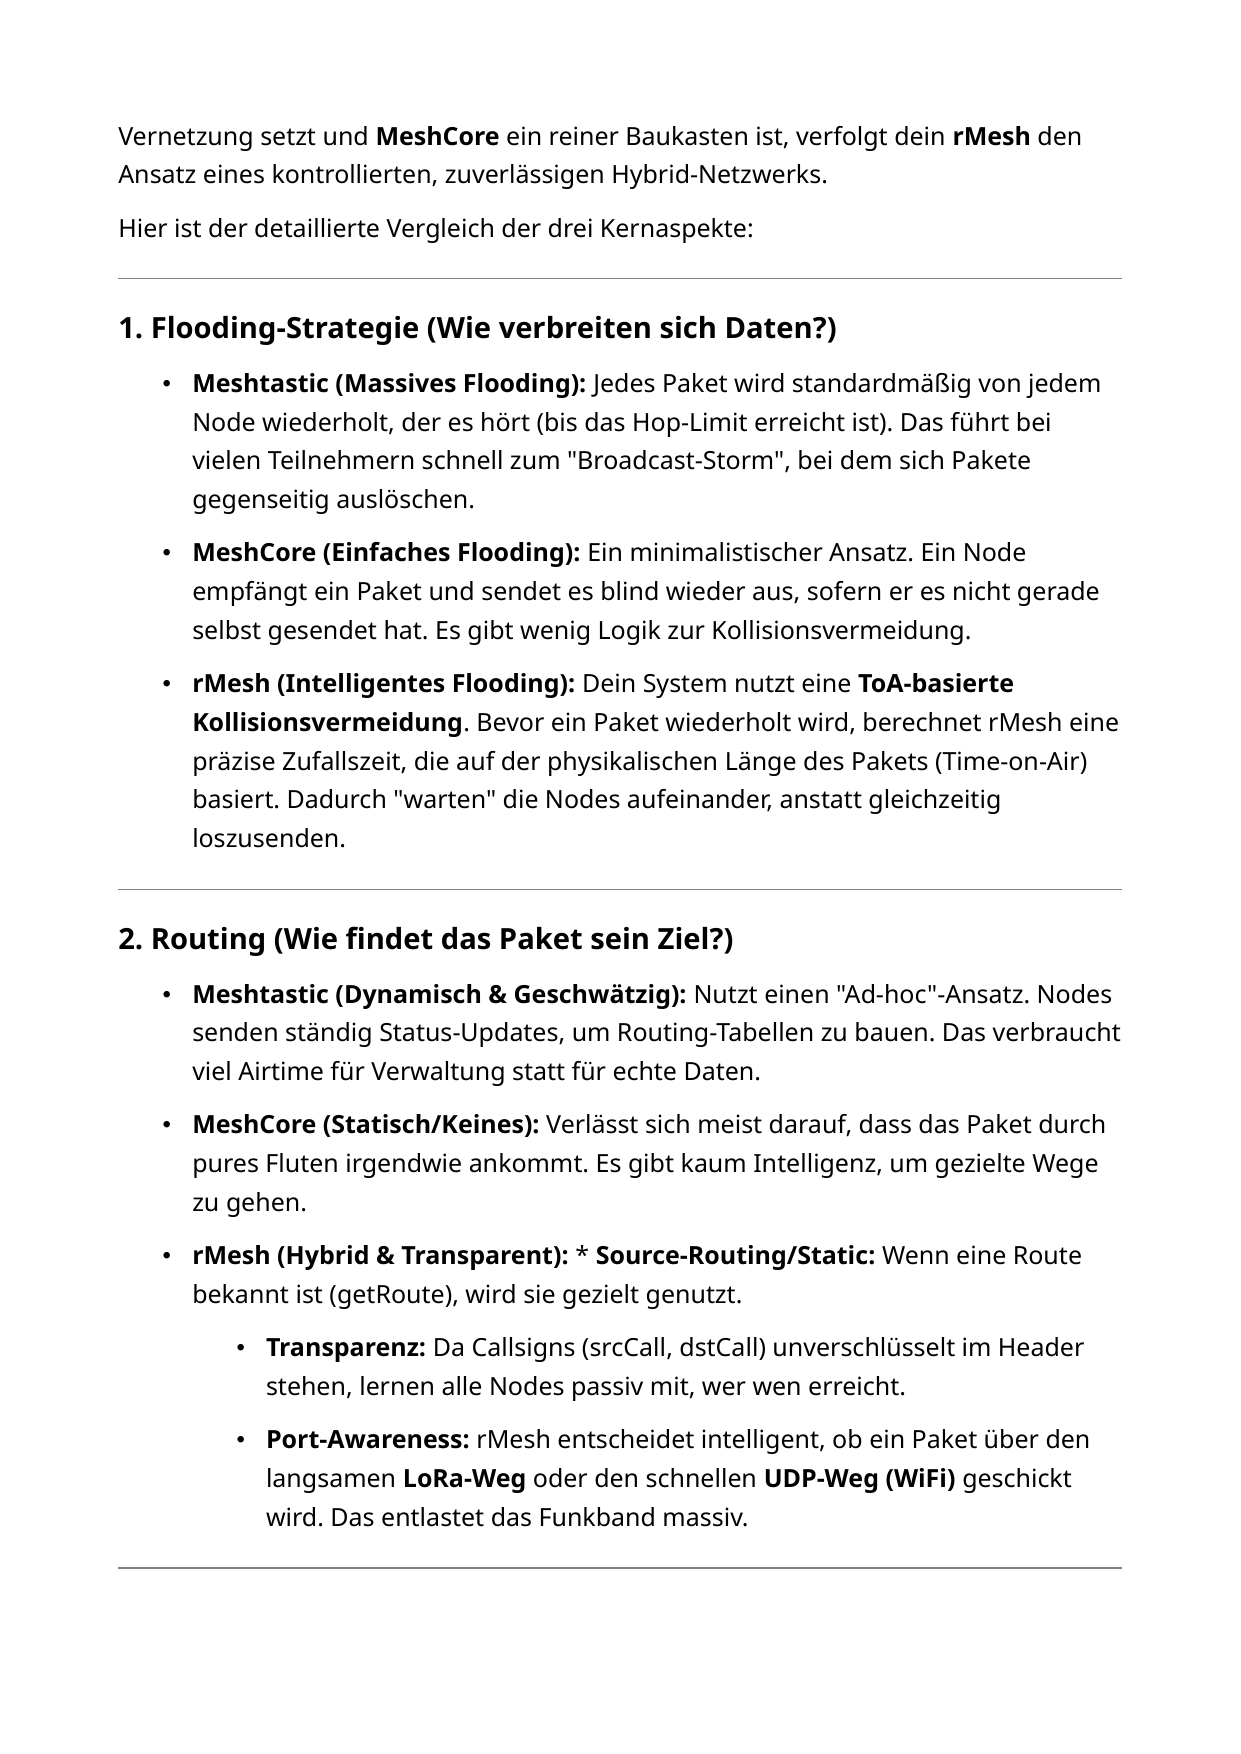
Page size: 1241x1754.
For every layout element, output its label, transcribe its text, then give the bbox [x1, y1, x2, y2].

subtitle 2. Routing (Wie findet das Paket sein Ziel?) [118, 918, 1122, 958]
list MeshCore (Einfaches Flooding): Ein minimalistischer Ansatz. Ein Node empfängt ein Paket und sendet es blind wieder aus, sofern er es nicht gerade selbst gesendet hat. Es gibt wenig Logik zur Kollisionsvermeidung. [162, 535, 1122, 647]
list Port-Awareness: rMesh entscheidet intelligent, ob ein Paket über den langsamen LoRa-Weg oder den schnellen UDP-Weg (WiFi) geschickt wird. Das entlastet das Funkband massiv. [236, 1422, 1122, 1534]
list Meshtastic (Massives Flooding): Jedes Paket wird standardmäßig von jedem Node wiederholt, der es hört (bis das Hop-Limit erreicht ist). Das führt bei vielen Teilnehmern schnell zum "Broadcast-Storm", bei dem sich Pakete gegenseitig auslöschen. [162, 366, 1122, 516]
text Hier ist der detaillierte Vergleich der drei Kernaspekte: [118, 210, 1122, 244]
list MeshCore (Statisch/Keines): Verlässt sich meist darauf, dass das Paket durch pures Fluten irgendwie ankommt. Es gibt kaum Intelligenz, um gezielte Wege zu gehen. [162, 1107, 1122, 1219]
text Vernetzung setzt und MeshCore ein reiner Baukasten ist, verfolgt dein rMesh den Ansatz eines kontrollierten, zuverlässigen Hybrid-Netzwerks. [118, 118, 1122, 191]
subtitle 1. Flooding-Strategie (Wie verbreiten sich Daten?) [118, 308, 1122, 347]
list Meshtastic (Dynamisch & Geschwätzig): Nutzt einen "Ad-hoc"-Ansatz. Nodes senden ständig Status-Updates, um Routing-Tabellen zu bauen. Das verbraucht viel Airtime für Verwaltung statt für echte Daten. [162, 976, 1122, 1088]
list rMesh (Intelligentes Flooding): Dein System nutzt eine ToA-basierte Kollisionsvermeidung. Bevor ein Paket wiederholt wird, berechnet rMesh eine präzise Zufallszeit, die auf der physikalischen Länge des Pakets (Time-on-Air) basiert. Dadurch "warten" die Nodes aufeinander, anstatt gleichzeitig loszusenden. [162, 666, 1122, 855]
list rMesh (Hybrid & Transparent): * Source-Routing/Static: Wenn eine Route bekannt ist (getRoute), wird sie gezielt genutzt. [162, 1238, 1122, 1311]
list Transparenz: Da Callsigns (srcCall, dstCall) unverschlüsselt im Header stehen, lernen alle Nodes passiv mit, wer wen erreicht. [236, 1330, 1122, 1403]
